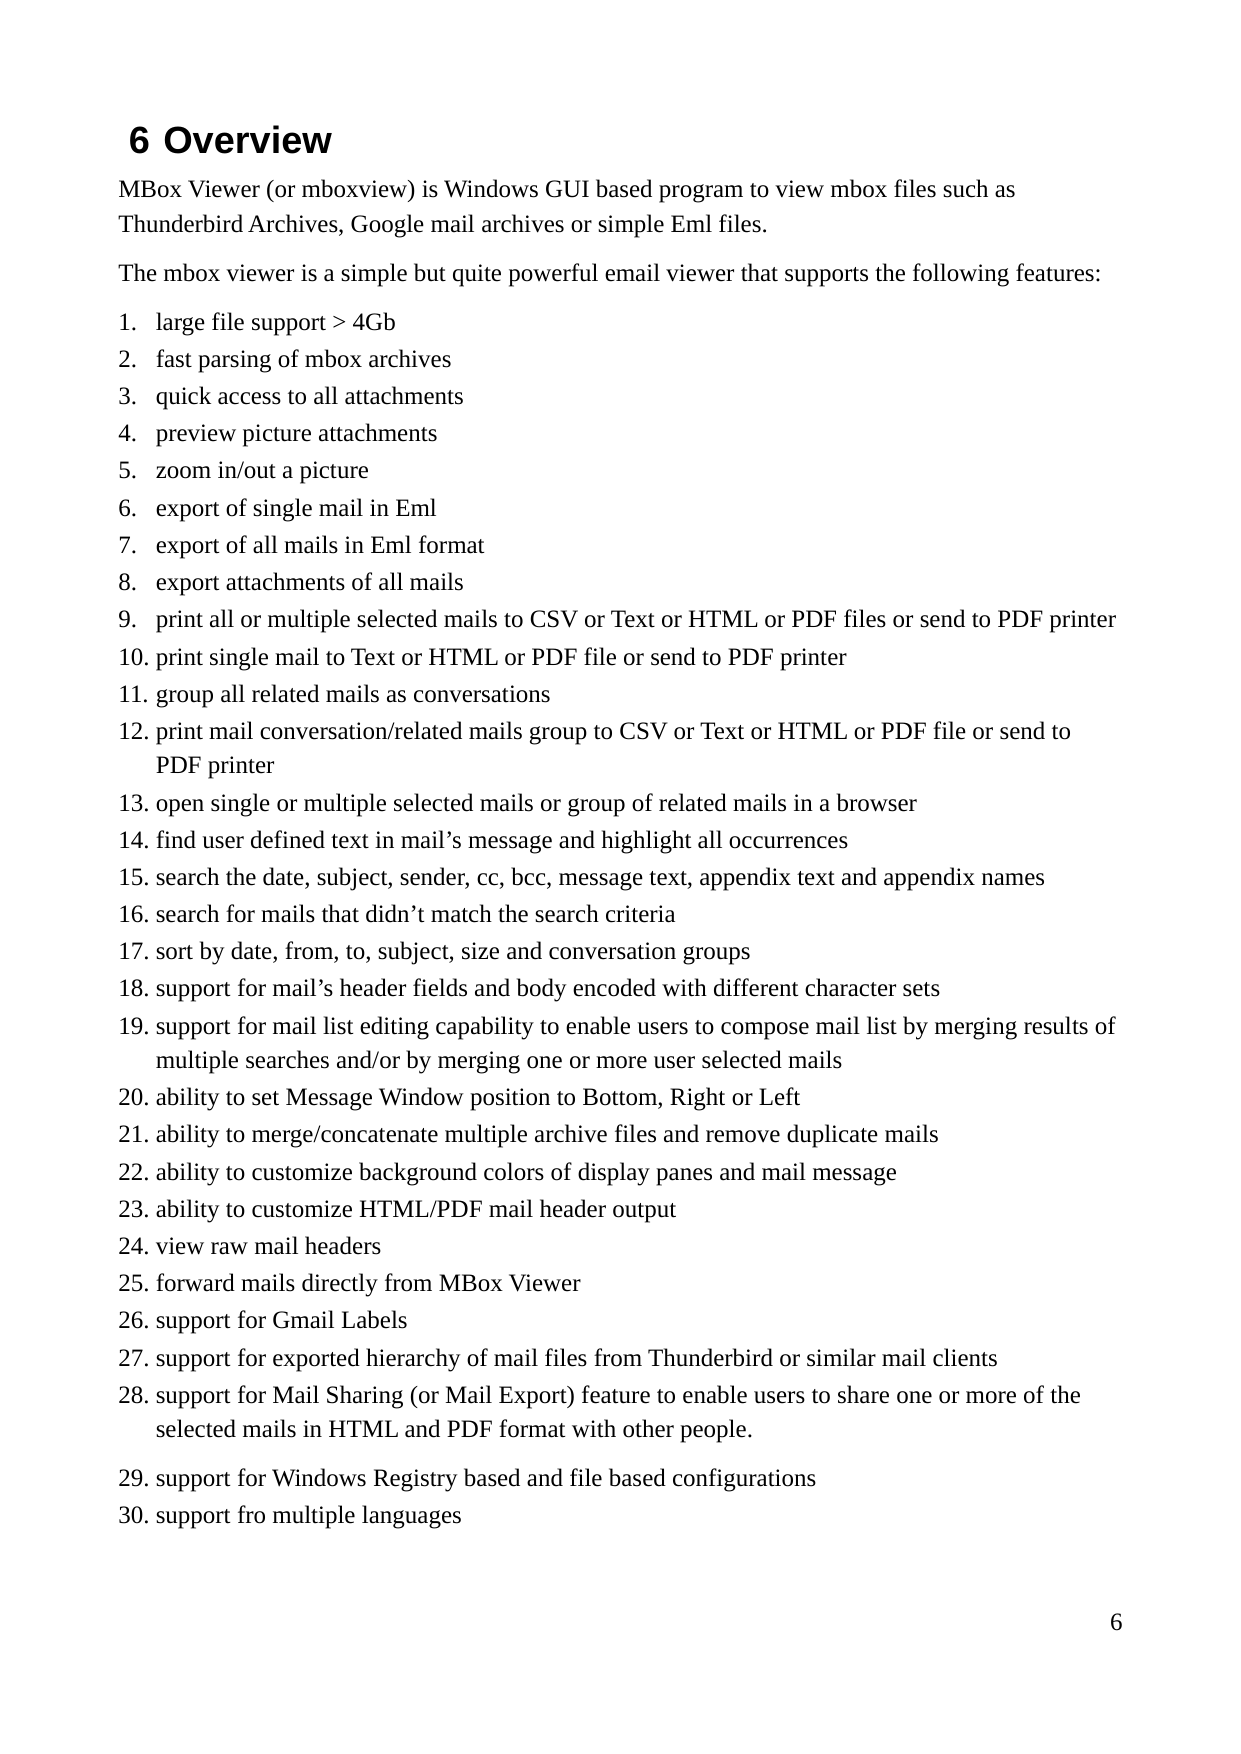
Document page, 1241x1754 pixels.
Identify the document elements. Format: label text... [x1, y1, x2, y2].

list fast parsing of mbox archives [118, 344, 1122, 373]
list support for mail list editing capability to enable users to compose mail list by merging results of multiple searches and/or by merging one or more user selected mails [118, 1011, 1122, 1074]
list support for mail’s header fields and body encoded with different character sets [118, 973, 1122, 1002]
list ability to customize HTML/PDF mail header output [118, 1194, 1122, 1223]
list open single or multiple selected mails or group of related mails in a browser [118, 788, 1122, 816]
list support for Mail Sharing (or Mail Export) feature to enable users to share one or more of the selected mails in HTML and PDF format with other people. [118, 1380, 1122, 1443]
list print single mail to Text or HTML or PDF file or send to PDF printer [118, 642, 1122, 670]
list search the date, subject, sender, cc, bcc, message text, appendix text and appendix names [118, 862, 1122, 891]
text MBox Viewer (or mboxview) is Windows GUI based program to view mbox files such as Thunderbird Archives, Google mail archives or simple Eml files. [118, 174, 1122, 237]
list group all related mails as conversations [118, 679, 1122, 707]
list export of single mail in Eml [118, 493, 1122, 522]
list find user defined text in mail’s message and highlight all occurrences [118, 825, 1122, 853]
list sort by date, from, to, subject, size and conversation groups [118, 936, 1122, 965]
list support fro multiple languages [118, 1501, 1122, 1529]
list print all or multiple selected mails to CSV or Text or HTML or PDF files or send to PDF printer [118, 604, 1122, 633]
list large file support > 4Gb [118, 307, 1122, 336]
list support for Gmail Labels [118, 1306, 1122, 1334]
list ability to customize background colors of display panes and mail message [118, 1157, 1122, 1186]
subtitle Overview [118, 118, 1122, 162]
list print mail conversation/related mails group to CSV or Text or HTML or PDF file or send to PDF printer [118, 716, 1122, 779]
list ability to set Message Window position to Bottom, Right or Left [118, 1082, 1122, 1111]
list forward mails directly from MBox Viewer [118, 1268, 1122, 1297]
list zoom in/out a picture [118, 456, 1122, 484]
list export attachments of all mails [118, 567, 1122, 596]
list export of all mails in Eml format [118, 530, 1122, 559]
text The mbox viewer is a simple but quite powerful email viewer that supports the following features: [118, 258, 1122, 287]
list view raw mail headers [118, 1231, 1122, 1260]
list search for mails that didn’t match the search criteria [118, 899, 1122, 928]
list support for exported hierarchy of mail files from Thunderbird or similar mail clients [118, 1343, 1122, 1371]
list quick access to all attachments [118, 381, 1122, 410]
list support for Windows Registry based and file based configurations [118, 1463, 1122, 1492]
list ability to merge/concatenate multiple archive files and remove duplicate mails [118, 1119, 1122, 1148]
list preview picture attachments [118, 418, 1122, 447]
